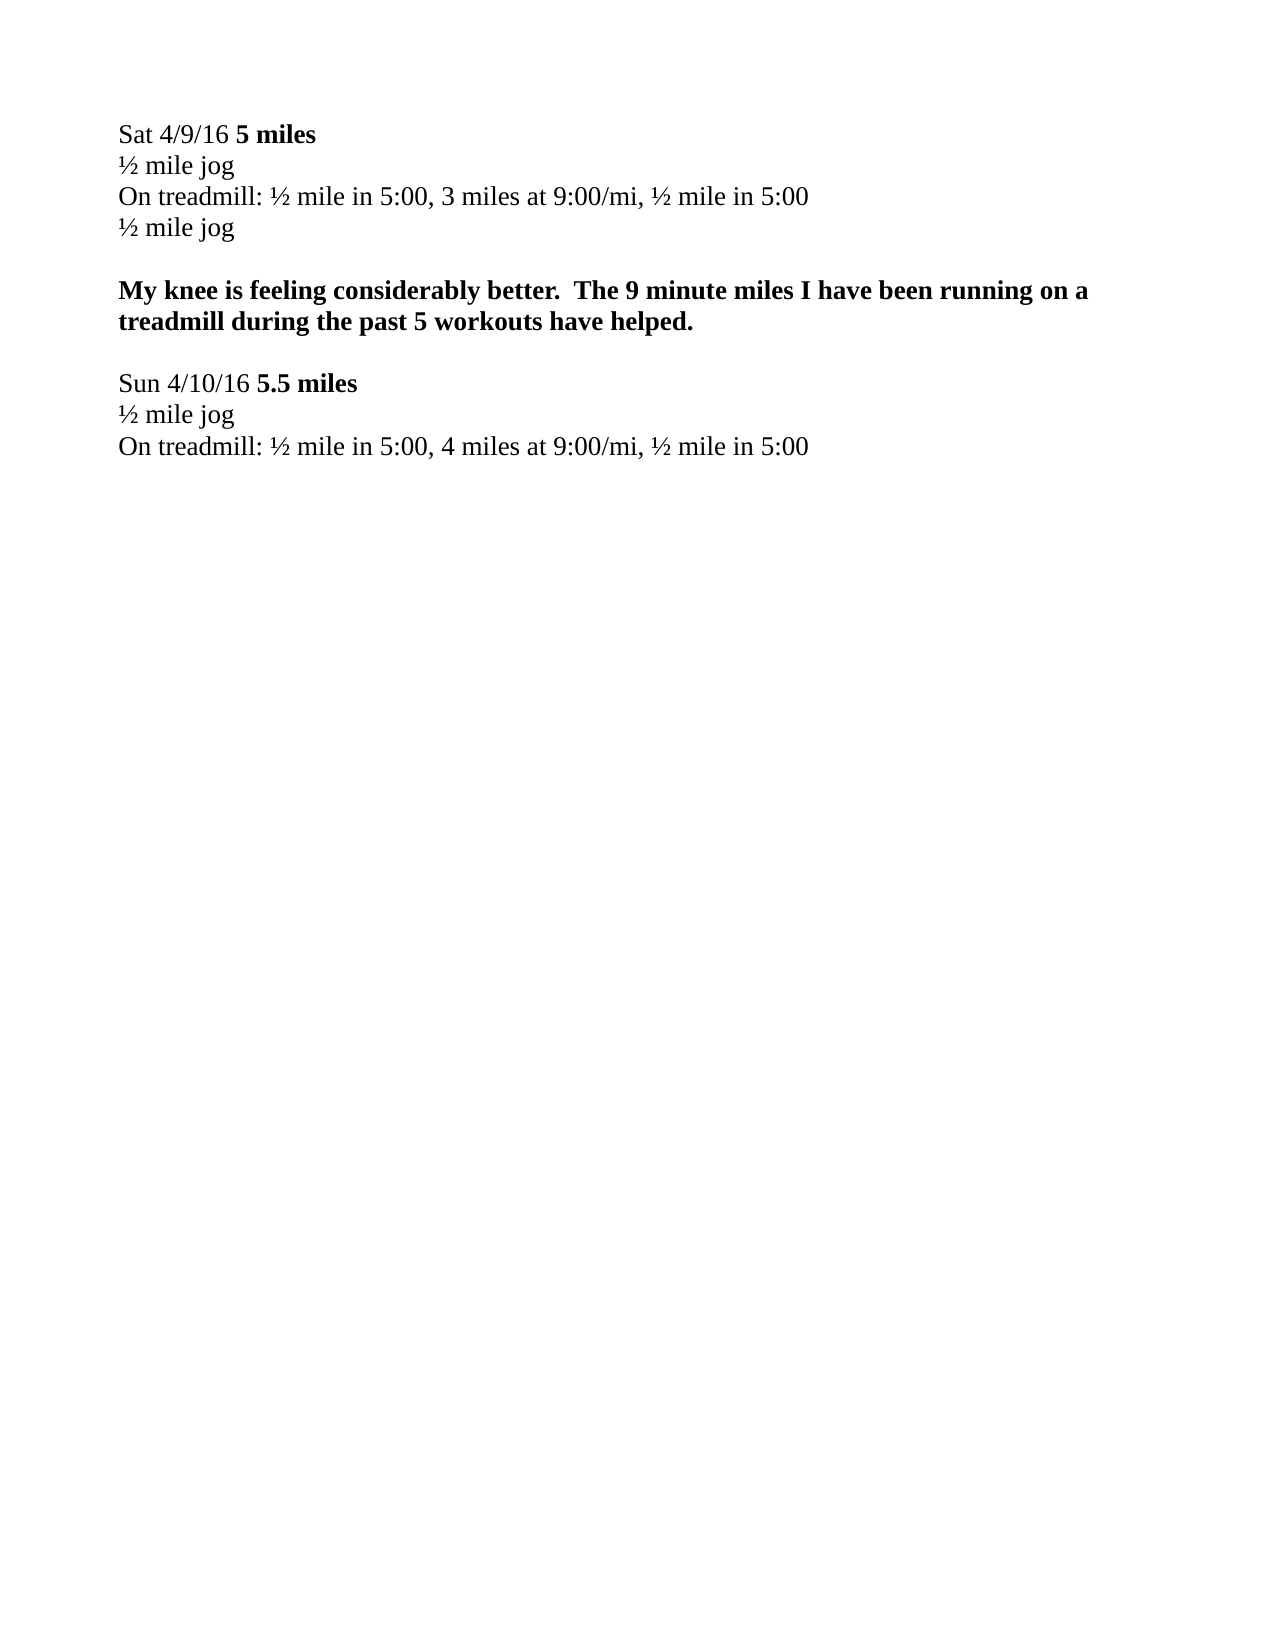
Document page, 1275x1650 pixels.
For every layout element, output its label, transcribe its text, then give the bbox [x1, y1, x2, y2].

text ½ mile jog [118, 149, 1157, 180]
text On treadmill: ½ mile in 5:00, 4 miles at 9:00/mi, ½ mile in 5:00 [118, 429, 1157, 461]
text Sat 4/9/16 5 miles [118, 118, 1157, 149]
text ½ mile jog [118, 398, 1157, 429]
text Sun 4/10/16 5.5 miles [118, 367, 1157, 398]
text On treadmill: ½ mile in 5:00, 3 miles at 9:00/mi, ½ mile in 5:00 [118, 180, 1157, 212]
text ½ mile jog [118, 212, 1157, 243]
text My knee is feeling considerably better. The 9 minute miles I have been running on a treadmill during the past 5 workouts have helped. [118, 274, 1157, 336]
